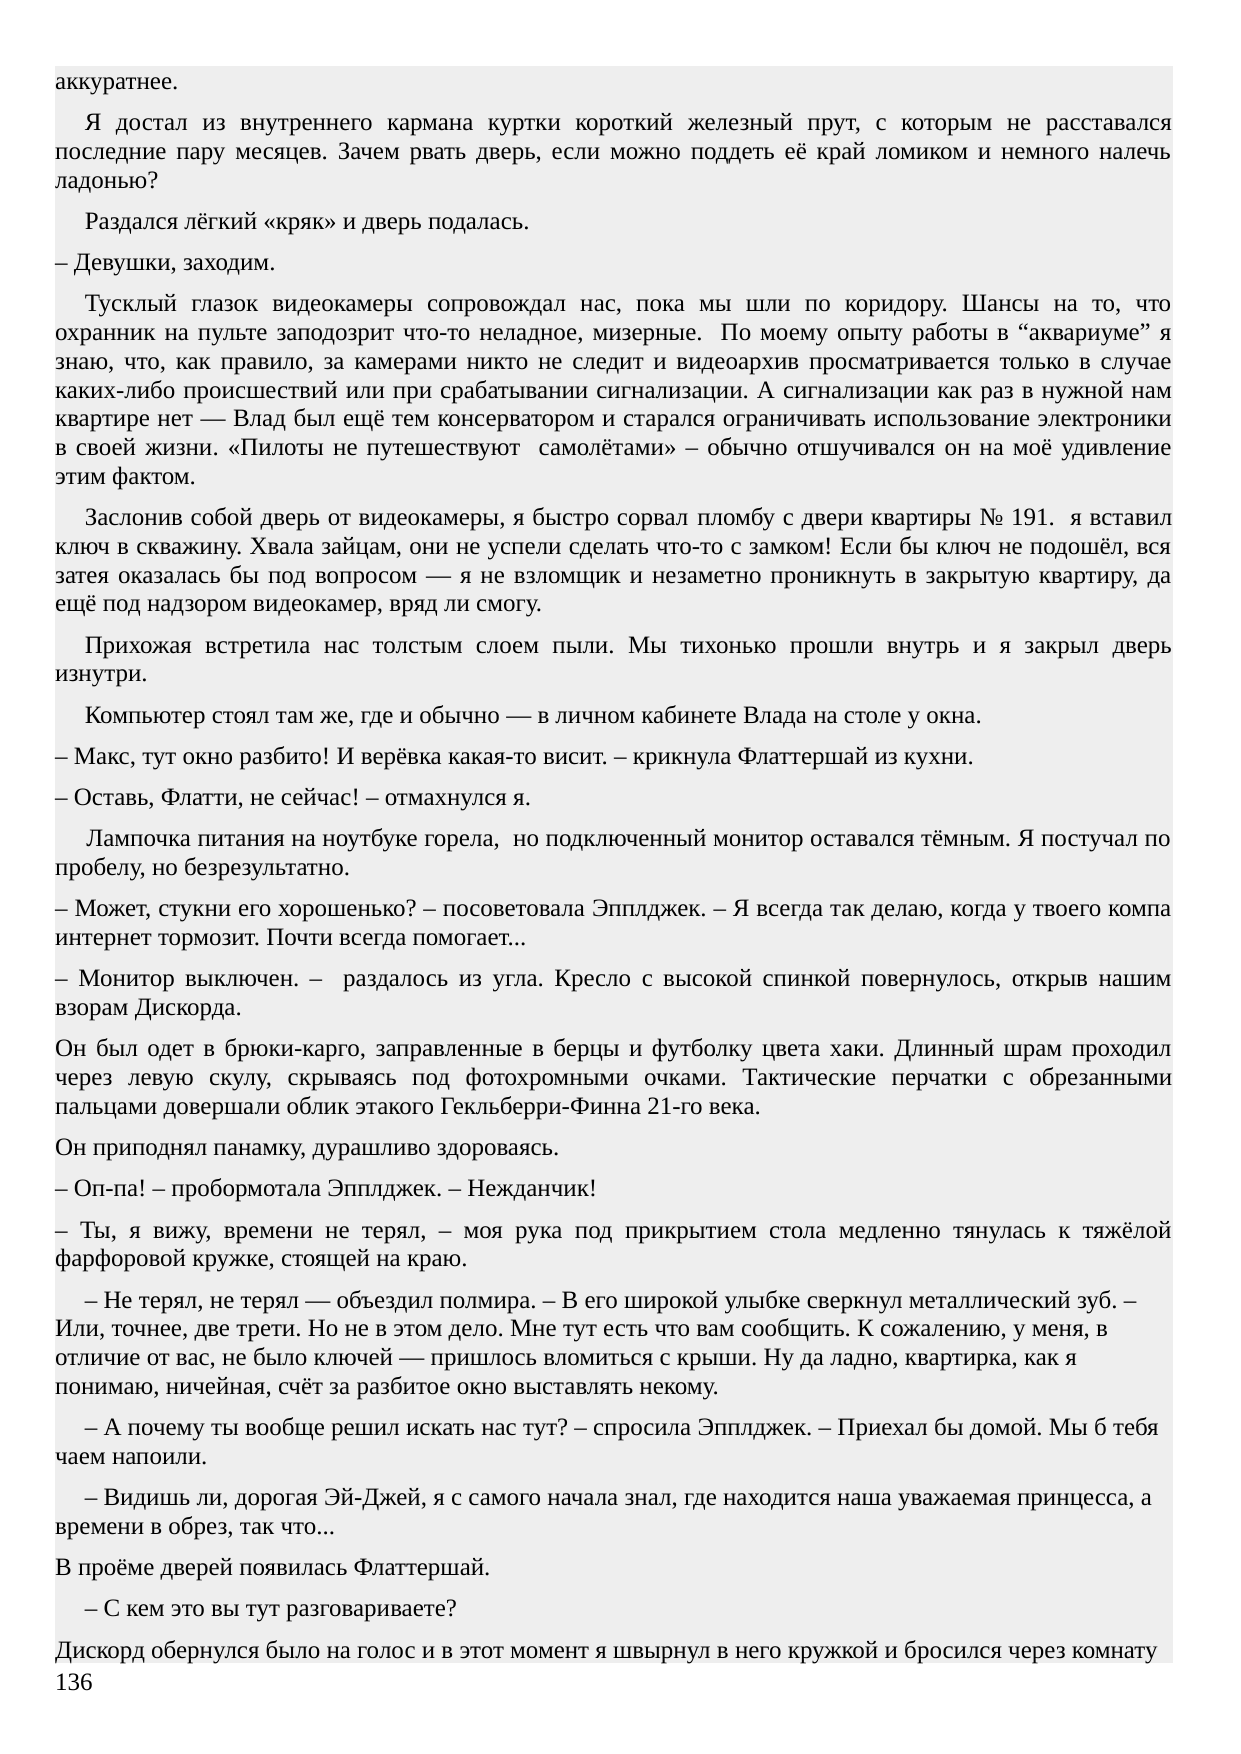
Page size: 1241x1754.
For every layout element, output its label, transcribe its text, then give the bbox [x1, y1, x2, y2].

text Он приподнял панамку, дурашливо здороваясь. [55, 1132, 1173, 1161]
text Тусклый глазок видеокамеры сопровождал нас, пока мы шли по коридору. Шансы на то, что охранник на пульте заподозрит что-то неладное, мизерные. По моему опыту работы в “аквариуме” я знаю, что, как правило, за камерами никто не следит и видеоархив просматривается только в случае каких-либо происшествий или при срабатывании сигнализации. А сигнализации как раз в нужной нам квартире нет — Влад был ещё тем консерватором и старался ограничивать использование электроники в своей жизни. «Пилоты не путешествуют самолётами» – обычно отшучивался он на моё удивление этим фактом. [55, 288, 1173, 490]
text – Девушки, заходим. [55, 247, 1173, 276]
text Прихожая встретила нас толстым слоем пыли. Мы тихонько прошли внутрь и я закрыл дверь изнутри. [55, 630, 1173, 687]
text Заслонив собой дверь от видеокамеры, я быстро сорвал пломбу с двери квартиры № 191. я вставил ключ в скважину. Хвала зайцам, они не успели сделать что-то с замком! Если бы ключ не подошёл, вся затея оказалась бы под вопросом — я не взломщик и незаметно проникнуть в закрытую квартиру, да ещё под надзором видеокамер, вряд ли смогу. [55, 502, 1173, 617]
text – Оп-па! – пробормотала Эпплджек. – Нежданчик! [55, 1173, 1173, 1202]
text – Может, стукни его хорошенько? – посоветовала Эпплджек. – Я всегда так делаю, когда у твоего компа интернет тормозит. Почти всегда помогает... [55, 893, 1173, 951]
text – С кем это вы тут разговариваете? [55, 1593, 1173, 1622]
list Дискорд обернулся было на голос и в этот момент я швырнул в него кружкой и бросился через комнату [55, 1635, 1173, 1663]
text – Оставь, Флатти, не сейчас! – отмахнулся я. [55, 782, 1173, 811]
text Компьютер стоял там же, где и обычно — в личном кабинете Влада на столе у окна. [55, 700, 1173, 728]
text Раздался лёгкий «кряк» и дверь подалась. [55, 206, 1173, 235]
text – Ты, я вижу, времени не терял, – моя рука под прикрытием стола медленно тянулась к тяжёлой фарфоровой кружке, стоящей на краю. [55, 1215, 1173, 1272]
text Он был одет в брюки-карго, заправленные в берцы и футболку цвета хаки. Длинный шрам проходил через левую скулу, скрываясь под фотохромными очками. Тактические перчатки с обрезанными пальцами довершали облик этакого Гекльберри-Финна 21-го века. [55, 1033, 1173, 1120]
text Я достал из внутреннего кармана куртки короткий железный прут, с которым не расставался последние пару месяцев. Зачем рвать дверь, если можно поддеть её край ломиком и немного налечь ладонью? [55, 107, 1173, 193]
list аккуратнее. [55, 66, 1173, 95]
text – Монитор выключен. – раздалось из угла. Кресло с высокой спинкой повернулось, открыв нашим взорам Дискорда. [55, 963, 1173, 1021]
text – Макс, тут окно разбито! И верёвка какая-то висит. – крикнула Флаттершай из кухни. [55, 741, 1173, 770]
text Лампочка питания на ноутбуке горела, но подключенный монитор оставался тёмным. Я постучал по пробелу, но безрезультатно. [55, 823, 1173, 881]
text – А почему ты вообще решил искать нас тут? – спросила Эпплджек. – Приехал бы домой. Мы б тебя чаем напоили. [55, 1412, 1173, 1470]
text – Видишь ли, дорогая Эй-Джей, я с самого начала знал, где находится наша уважаемая принцесса, а времени в обрез, так что... [55, 1482, 1173, 1540]
text – Не терял, не терял — объездил полмира. – В его широкой улыбке сверкнул металлический зуб. – Или, точнее, две трети. Но не в этом дело. Мне тут есть что вам сообщить. К сожалению, у меня, в отличие от вас, не было ключей — пришлось вломиться с крыши. Ну да ладно, квартирка, как я понимаю, ничейная, счёт за разбитое окно выставлять некому. [55, 1285, 1173, 1400]
text В проёме дверей появилась Флаттершай. [55, 1552, 1173, 1581]
